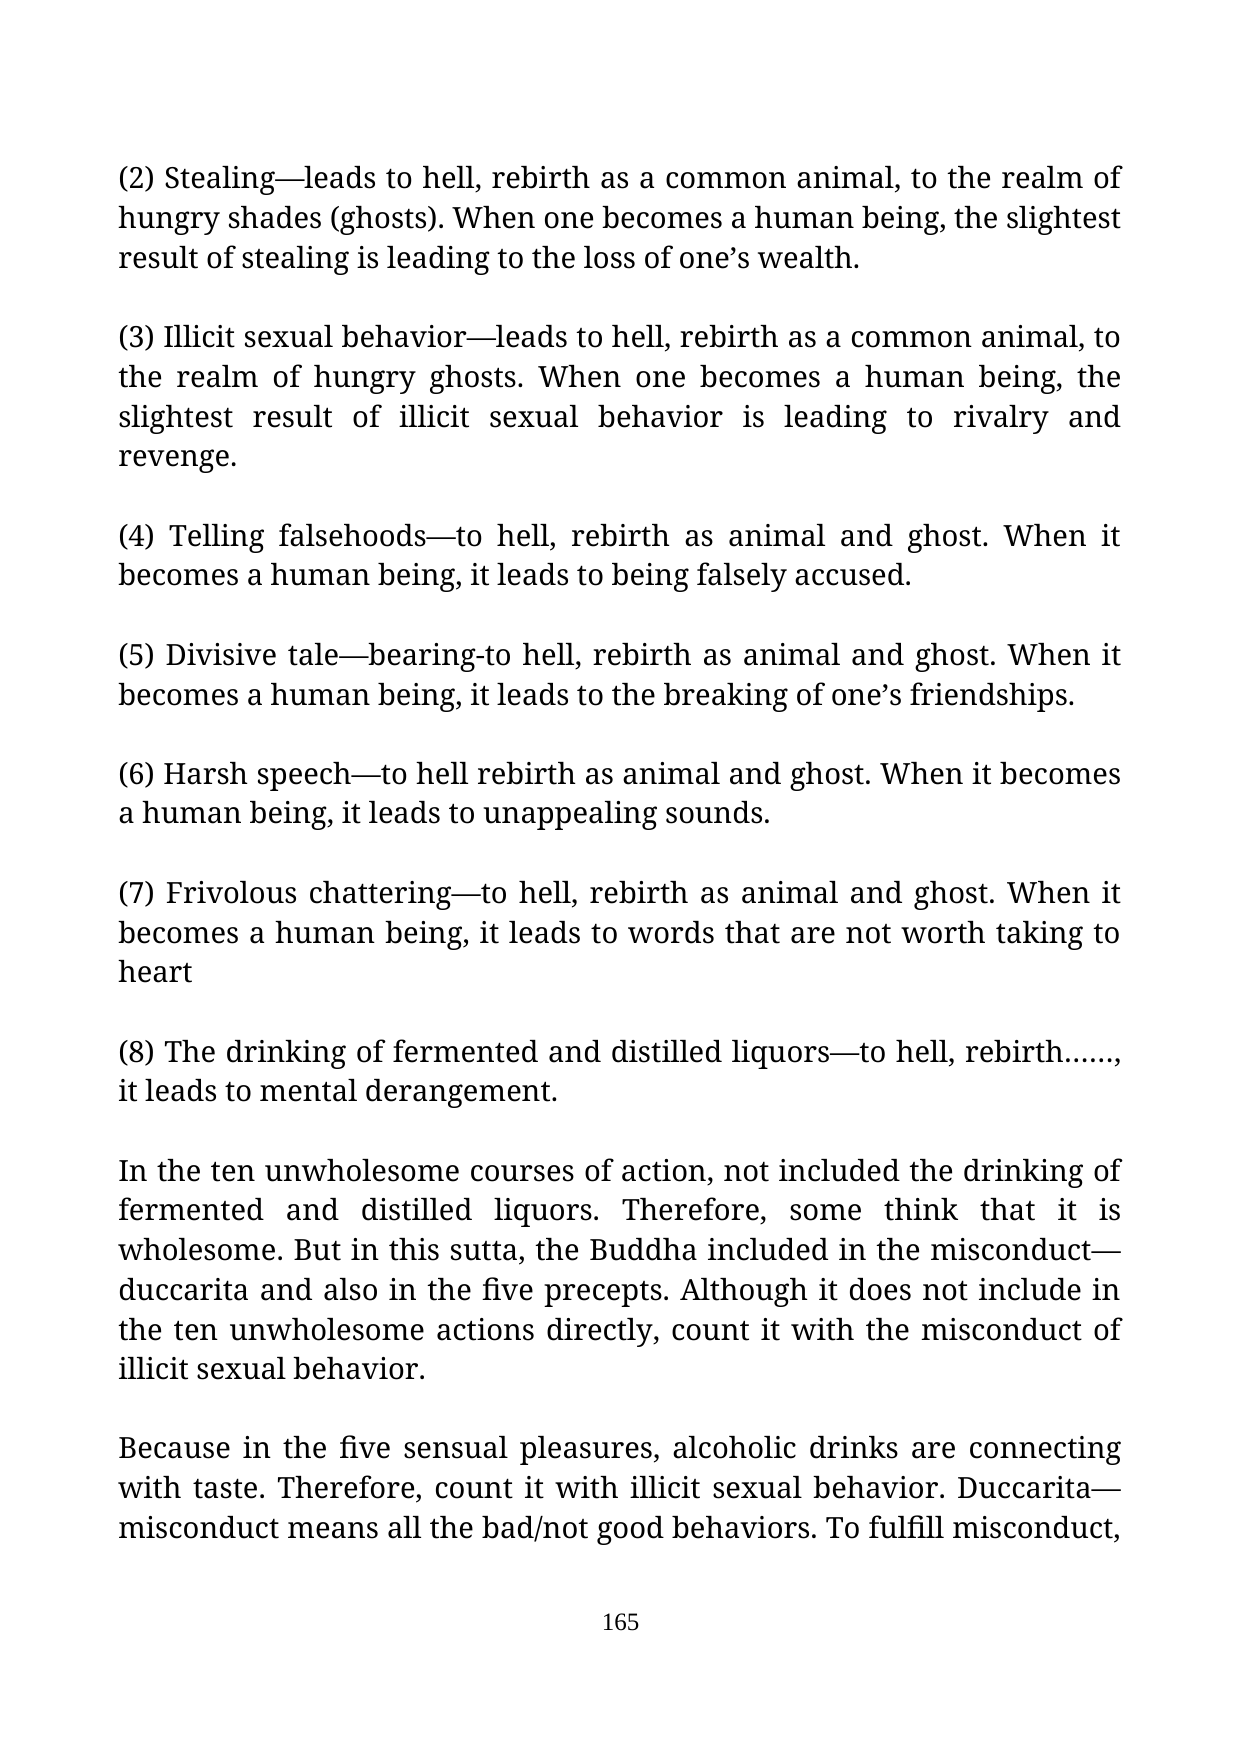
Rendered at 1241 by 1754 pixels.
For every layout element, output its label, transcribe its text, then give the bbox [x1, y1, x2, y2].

text (2) Stealing—leads to hell, rebirth as a common animal, to the realm of hungry shades (ghosts). When one becomes a human being, the slightest result of stealing is leading to the loss of one’s wealth. (3) Illicit sexual behavior—leads to hell, rebirth as a common animal, to the realm of hungry ghosts. When one becomes a human being, the slightest result of illicit sexual behavior is leading to rivalry and revenge. (4) Telling falsehoods—to hell, rebirth as animal and ghost. When it becomes a human being, it leads to being falsely accused. (5) Divisive tale—bearing-to hell, rebirth as animal and ghost. When it becomes a human being, it leads to the breaking of one’s friendships. (6) Harsh speech—to hell rebirth as animal and ghost. When it becomes a human being, it leads to unappealing sounds. (7) Frivolous chattering—to hell, rebirth as animal and ghost. When it becomes a human being, it leads to words that are not worth taking to heart (8) The drinking of fermented and distilled liquors—to hell, rebirth……, it leads to mental derangement. In the ten unwholesome courses of action, not included the drinking of fermented and distilled liquors. Therefore, some think that it is wholesome. But in this sutta, the Buddha included in the misconduct—duccarita and also in the five precepts. Although it does not include in the ten unwholesome actions directly, count it with the misconduct of illicit sexual behavior. Because in the five sensual pleasures, alcoholic drinks are connecting with taste. Therefore, count it with illicit sexual behavior. Duccarita—misconduct means all the bad/not good behaviors. To fulfill misconduct, [118, 118, 1122, 1547]
